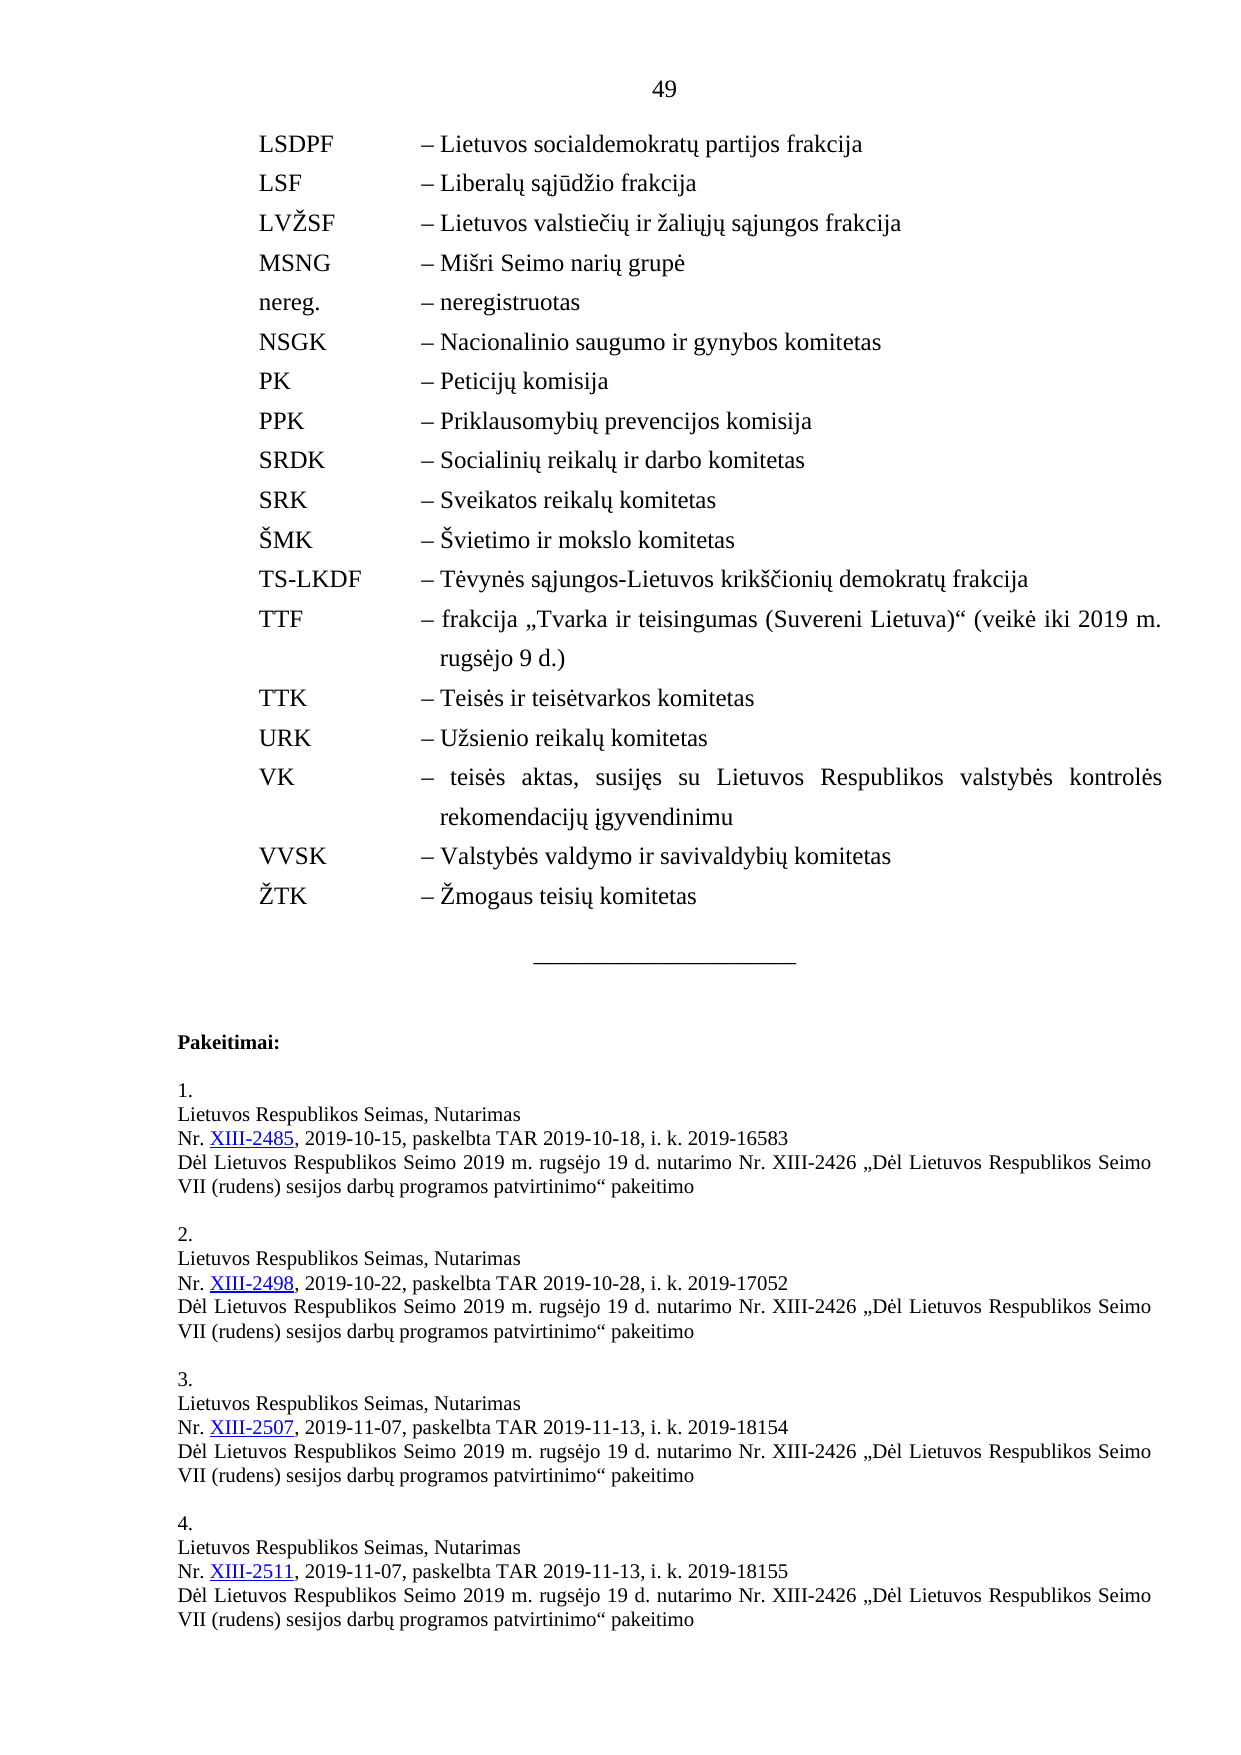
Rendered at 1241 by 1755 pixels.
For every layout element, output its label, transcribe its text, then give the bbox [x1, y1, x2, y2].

table_cell – Teisės ir teisėtvarkos komitetas [410, 672, 1174, 712]
table_cell TTK [248, 672, 410, 712]
table_cell NSGK [248, 316, 410, 356]
text Nr. XIII-2498, 2019-10-22, paskelbta TAR 2019-10-28, i. k. 2019-17052 [177, 1270, 1152, 1294]
table_cell – Tėvynės sąjungos-Lietuvos krikščionių demokratų frakcija [410, 554, 1174, 593]
table_cell PPK [248, 395, 410, 435]
text Lietuvos Respublikos Seimas, Nutarimas [177, 1246, 1152, 1270]
text Lietuvos Respublikos Seimas, Nutarimas [177, 1535, 1152, 1559]
table_cell – teisės aktas, susijęs su Lietuvos Respublikos valstybės kontrolės rekomendacijų įgyvendinimu [410, 751, 1174, 831]
table_cell – neregistruotas [410, 276, 1174, 316]
text 3. [177, 1367, 1152, 1391]
text 4. [177, 1511, 1152, 1535]
table_cell ŽTK [248, 870, 410, 910]
table_cell – Priklausomybių prevencijos komisija [410, 395, 1174, 435]
text 2. [177, 1222, 1152, 1246]
text Lietuvos Respublikos Seimas, Nutarimas [177, 1391, 1152, 1415]
table_cell TS-LKDF [248, 554, 410, 593]
text Dėl Lietuvos Respublikos Seimo 2019 m. rugsėjo 19 d. nutarimo Nr. XIII-2426 „Dėl Lietuvos Respublikos Seimo VII (rudens) sesijos darbų programos patvirtinimo“ pakeitimo [177, 1150, 1152, 1198]
text Dėl Lietuvos Respublikos Seimo 2019 m. rugsėjo 19 d. nutarimo Nr. XIII-2426 „Dėl Lietuvos Respublikos Seimo VII (rudens) sesijos darbų programos patvirtinimo“ pakeitimo [177, 1583, 1152, 1631]
table_cell LSDPF [248, 118, 410, 158]
text Dėl Lietuvos Respublikos Seimo 2019 m. rugsėjo 19 d. nutarimo Nr. XIII-2426 „Dėl Lietuvos Respublikos Seimo VII (rudens) sesijos darbų programos patvirtinimo“ pakeitimo [177, 1439, 1152, 1487]
text Lietuvos Respublikos Seimas, Nutarimas [177, 1102, 1152, 1126]
table_cell – Žmogaus teisių komitetas [410, 870, 1174, 910]
table_cell SRK [248, 474, 410, 514]
table_cell – Sveikatos reikalų komitetas [410, 474, 1174, 514]
table_cell – Peticijų komisija [410, 356, 1174, 395]
table_cell VK [248, 751, 410, 831]
text Nr. XIII-2485, 2019-10-15, paskelbta TAR 2019-10-18, i. k. 2019-16583 [177, 1126, 1152, 1150]
table_cell SRDK [248, 435, 410, 474]
table_cell – Lietuvos socialdemokratų partijos frakcija [410, 118, 1174, 158]
table_cell – Nacionalinio saugumo ir gynybos komitetas [410, 316, 1174, 356]
table_cell – frakcija „Tvarka ir teisingumas (Suvereni Lietuva)“ (veikė iki 2019 m. rugsėjo 9 d.) [410, 593, 1174, 672]
table_cell – Lietuvos valstiečių ir žaliųjų sąjungos frakcija [410, 197, 1174, 237]
text _____________________ [177, 938, 1152, 967]
table_cell ŠMK [248, 514, 410, 553]
table_cell – Socialinių reikalų ir darbo komitetas [410, 435, 1174, 474]
table_cell – Liberalų sąjūdžio frakcija [410, 158, 1174, 197]
text Nr. XIII-2511, 2019-11-07, paskelbta TAR 2019-11-13, i. k. 2019-18155 [177, 1559, 1152, 1583]
table_cell PK [248, 356, 410, 395]
text Pakeitimai: [177, 1030, 1152, 1054]
table_cell MSNG [248, 237, 410, 276]
table_cell – Valstybės valdymo ir savivaldybių komitetas [410, 831, 1174, 870]
text Dėl Lietuvos Respublikos Seimo 2019 m. rugsėjo 19 d. nutarimo Nr. XIII-2426 „Dėl Lietuvos Respublikos Seimo VII (rudens) sesijos darbų programos patvirtinimo“ pakeitimo [177, 1294, 1152, 1343]
table_cell TTF [248, 593, 410, 672]
table_cell – Užsienio reikalų komitetas [410, 712, 1174, 751]
table_cell LVŽSF [248, 197, 410, 237]
table_cell URK [248, 712, 410, 751]
table_cell nereg. [248, 276, 410, 316]
text Nr. XIII-2507, 2019-11-07, paskelbta TAR 2019-11-13, i. k. 2019-18154 [177, 1415, 1152, 1439]
table_cell VVSK [248, 831, 410, 870]
text 1. [177, 1078, 1152, 1102]
table_cell – Švietimo ir mokslo komitetas [410, 514, 1174, 553]
table_cell – Mišri Seimo narių grupė [410, 237, 1174, 276]
table_cell LSF [248, 158, 410, 197]
